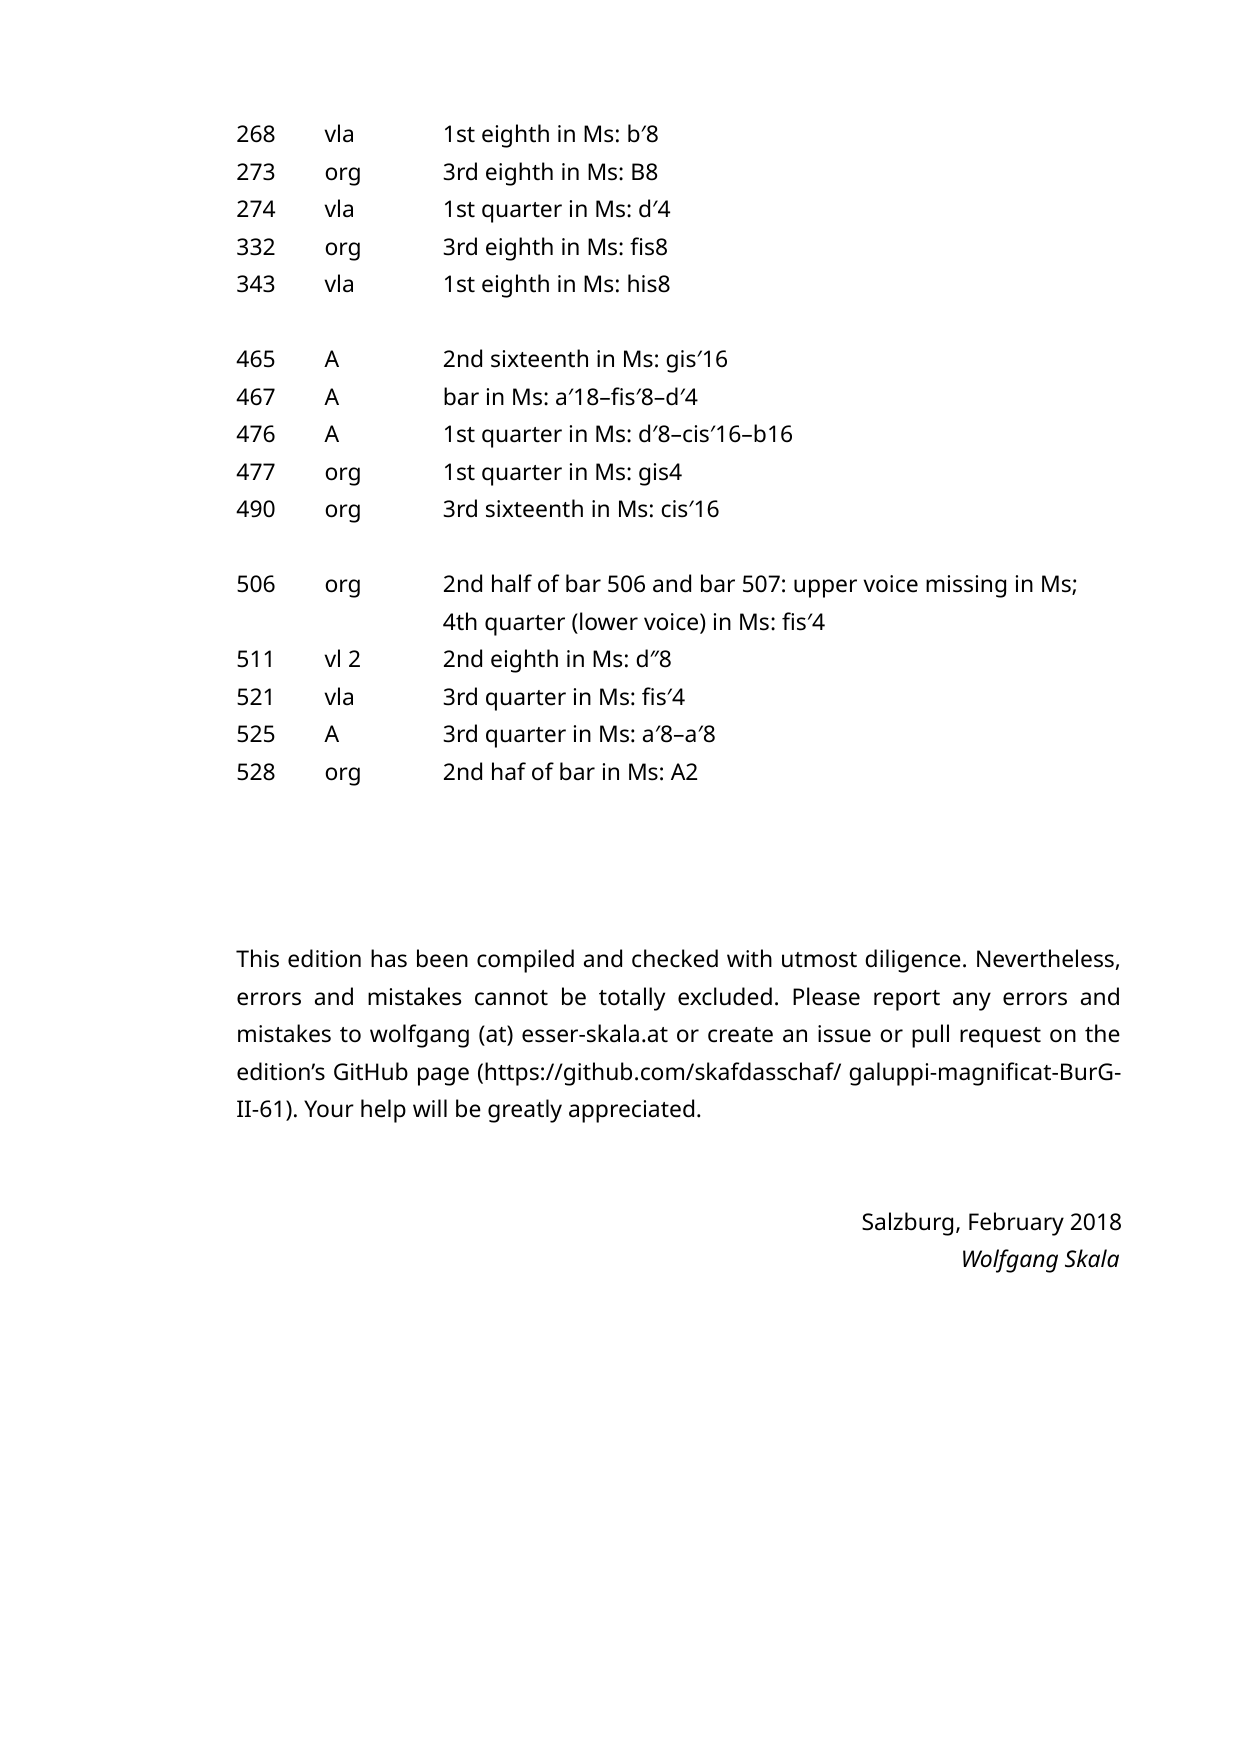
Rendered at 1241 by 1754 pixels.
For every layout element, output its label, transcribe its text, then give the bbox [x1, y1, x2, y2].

text This edition has been compiled and checked with utmost diligence. Nevertheless, errors and mistakes cannot be totally excluded. Please report any errors and mistakes to wolfgang (at) esser-skala.at or create an issue or pull request on the edition’s GitHub page (https://github.com/skafdasschaf/ galuppi-magnificat-BurG-II-61). Your help will be greatly appreciated. [236, 943, 1122, 1124]
text 268 vla 1st eighth in Ms: b′8 273 org 3rd eighth in Ms: B8 274 vla 1st quarter in Ms: d′4 332 org 3rd eighth in Ms: fis8 343 vla 1st eighth in Ms: his8 465 A 2nd sixteenth in Ms: gis′16 467 A bar in Ms: a′18–fis′8–d′4 476 A 1st quarter in Ms: d′8–cis′16–b16 477 org 1st quarter in Ms: gis4 490 org 3rd sixteenth in Ms: cis′16 506 org 2nd half of bar 506 and bar 507: upper voice missing in Ms; 4th quarter (lower voice) in Ms: fis′4 511 vl 2 2nd eighth in Ms: d″8 521 vla 3rd quarter in Ms: fis′4 525 A 3rd quarter in Ms: a′8–a′8 528 org 2nd haf of bar in Ms: A2 [236, 118, 1122, 899]
text Salzburg, February 2018 Wolfgang Skala [236, 1206, 1122, 1274]
